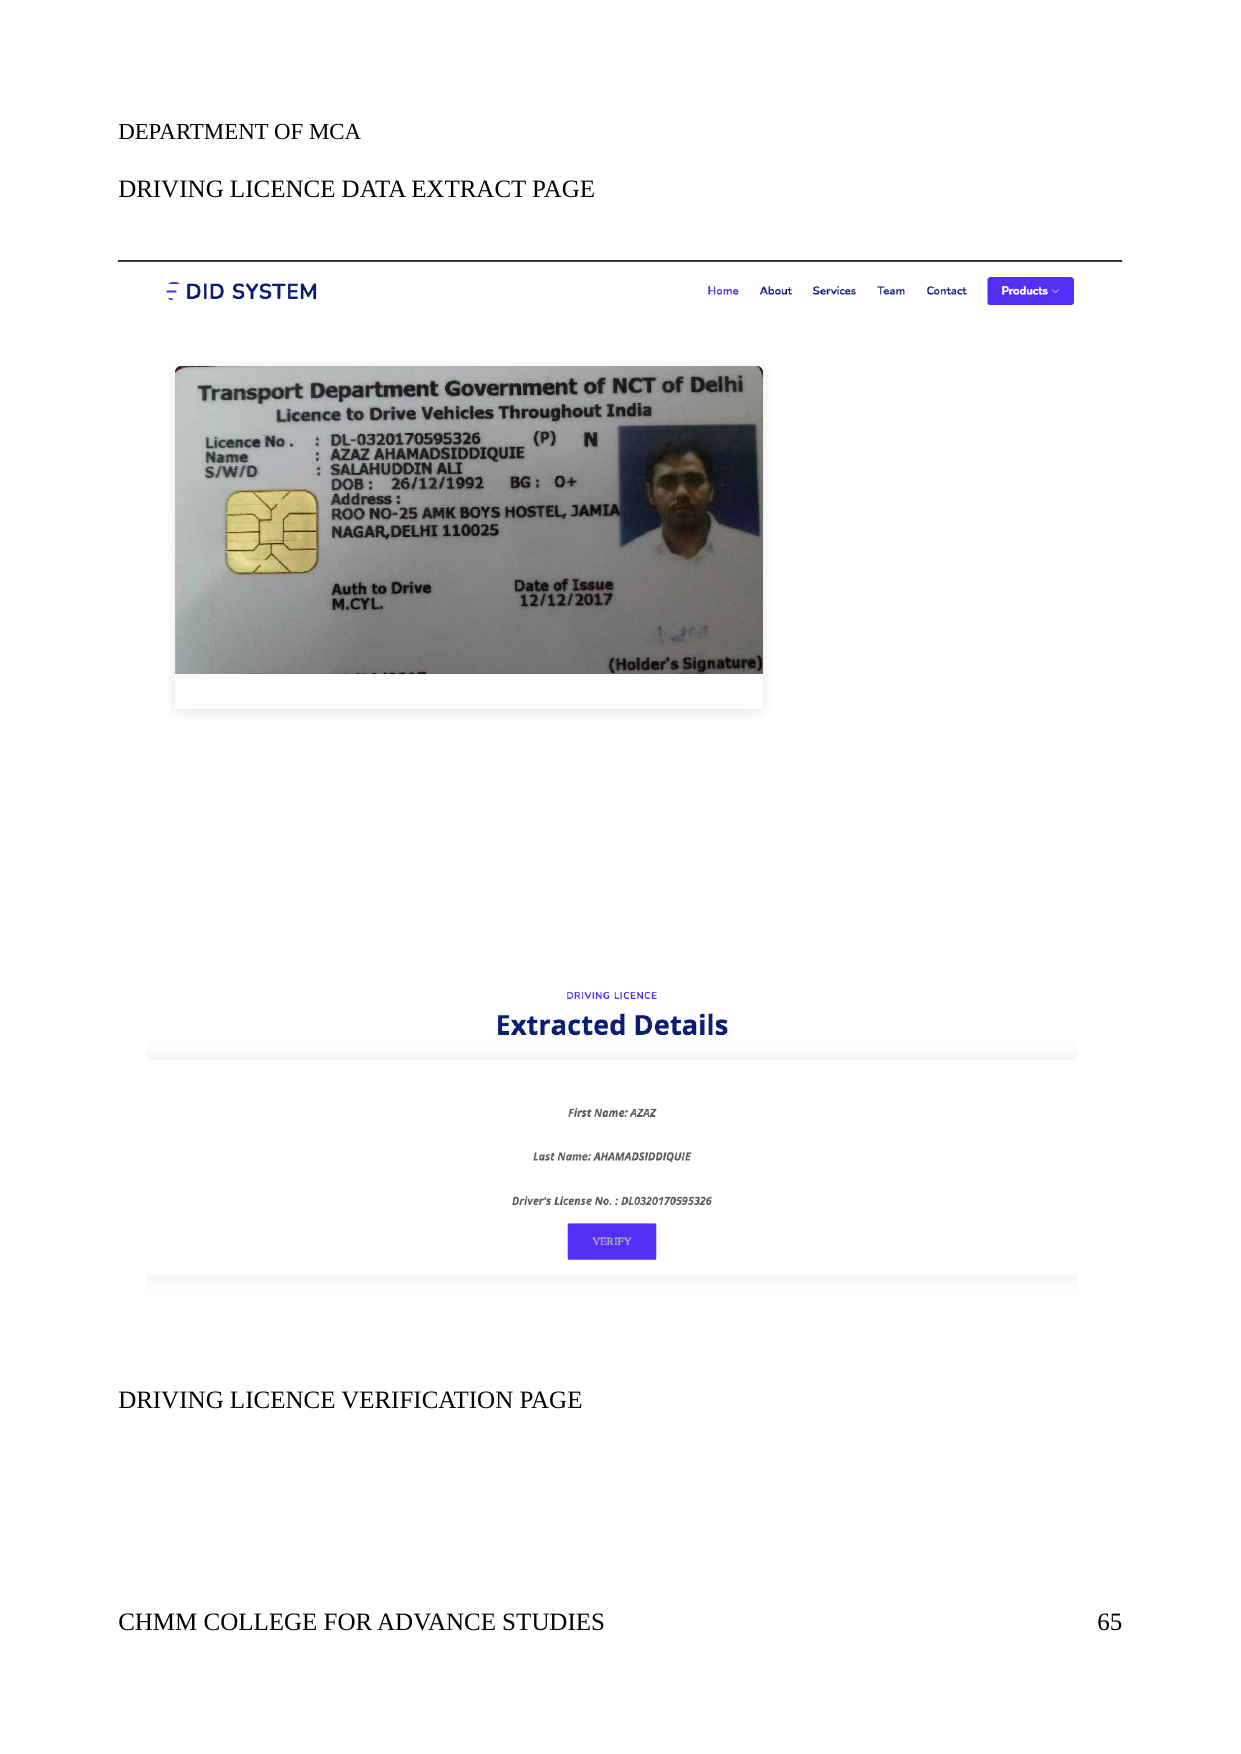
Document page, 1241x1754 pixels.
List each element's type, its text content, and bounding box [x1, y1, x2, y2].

picture [118, 957, 1123, 1328]
picture [118, 260, 1123, 771]
text DRIVING LICENCE DATA EXTRACT PAGE [118, 174, 1122, 203]
text DRIVING LICENCE VERIFICATION PAGE [118, 1385, 1122, 1414]
